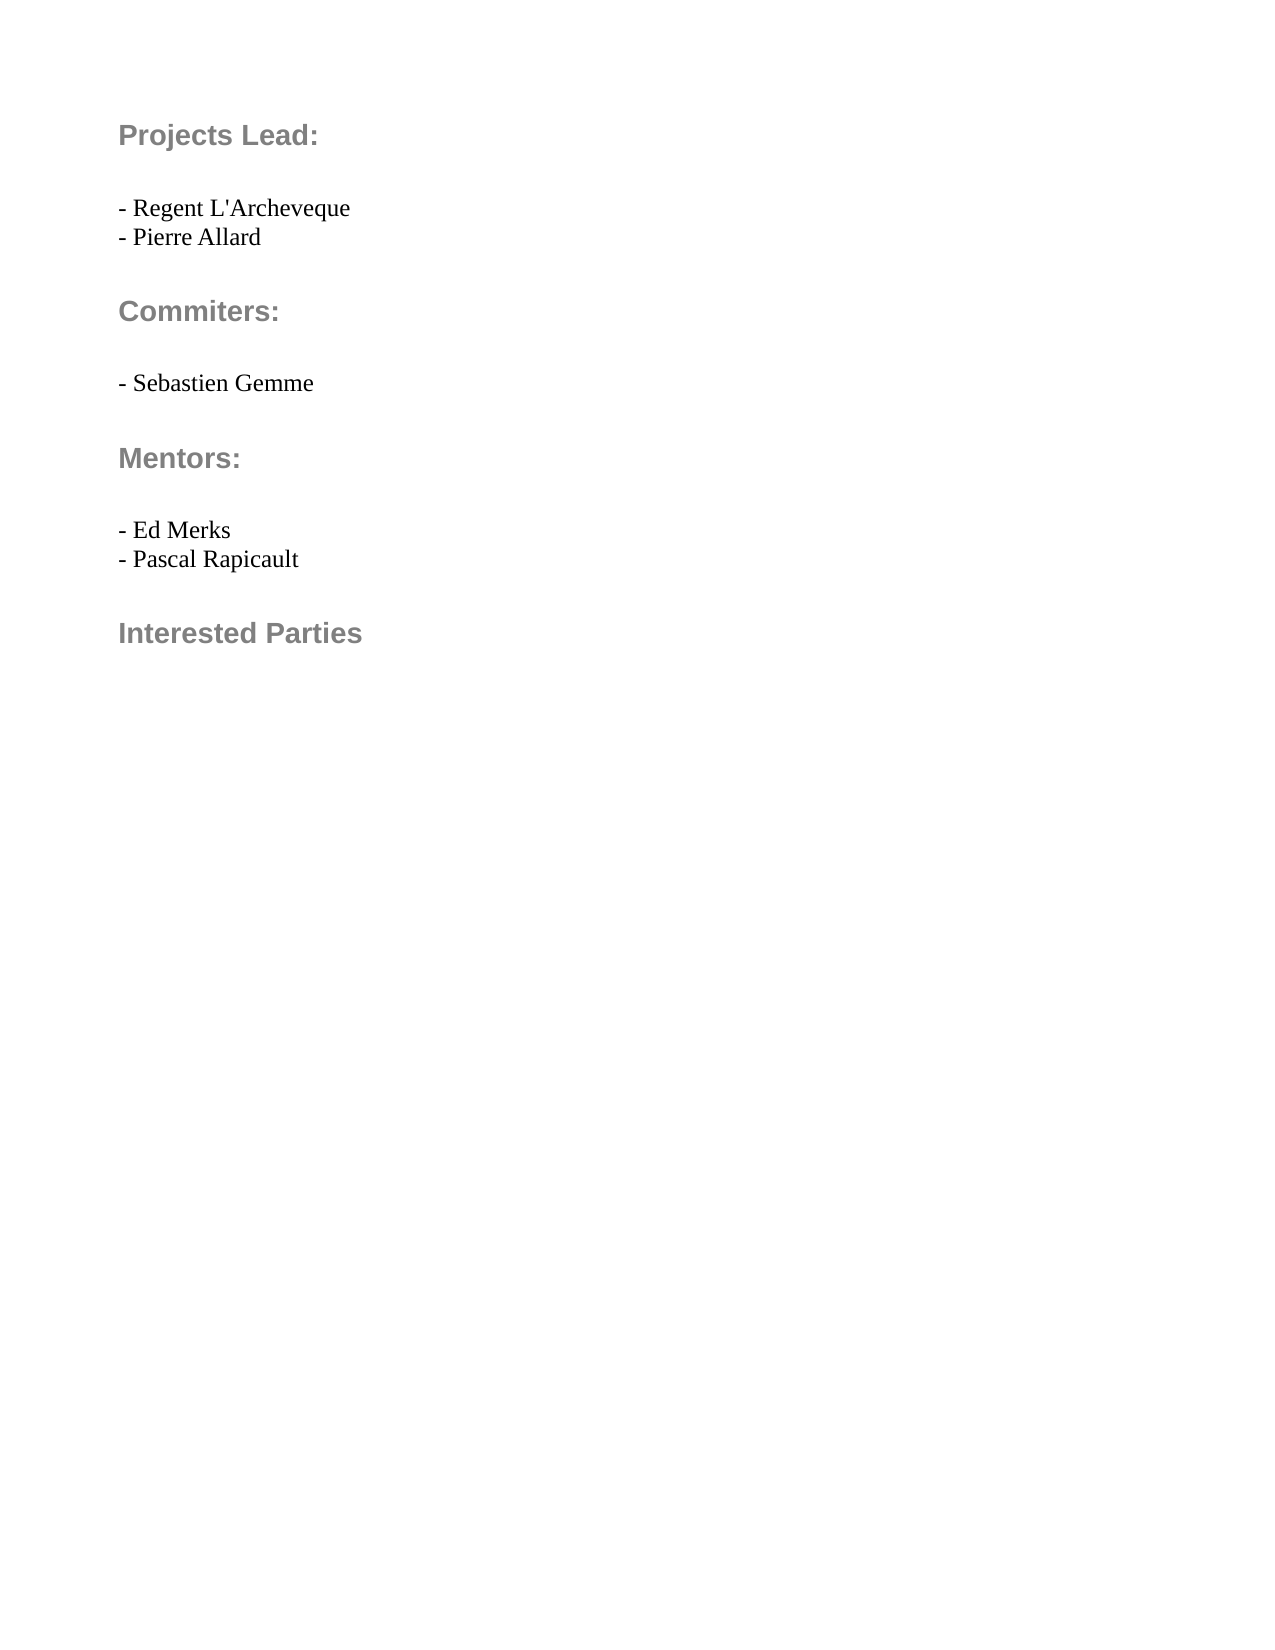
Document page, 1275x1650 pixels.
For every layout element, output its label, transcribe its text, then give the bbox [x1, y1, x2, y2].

text - Ed Merks [118, 515, 1157, 544]
text - Pascal Rapicault [118, 544, 1157, 573]
subtitle Interested Parties [118, 616, 1157, 650]
subtitle Projects Lead: [118, 118, 1157, 152]
text - Sebastien Gemme [118, 368, 1157, 397]
text - Regent L'Archeveque [118, 193, 1157, 222]
subtitle Commiters: [118, 294, 1157, 327]
subtitle Mentors: [118, 441, 1157, 474]
text - Pierre Allard [118, 222, 1157, 250]
